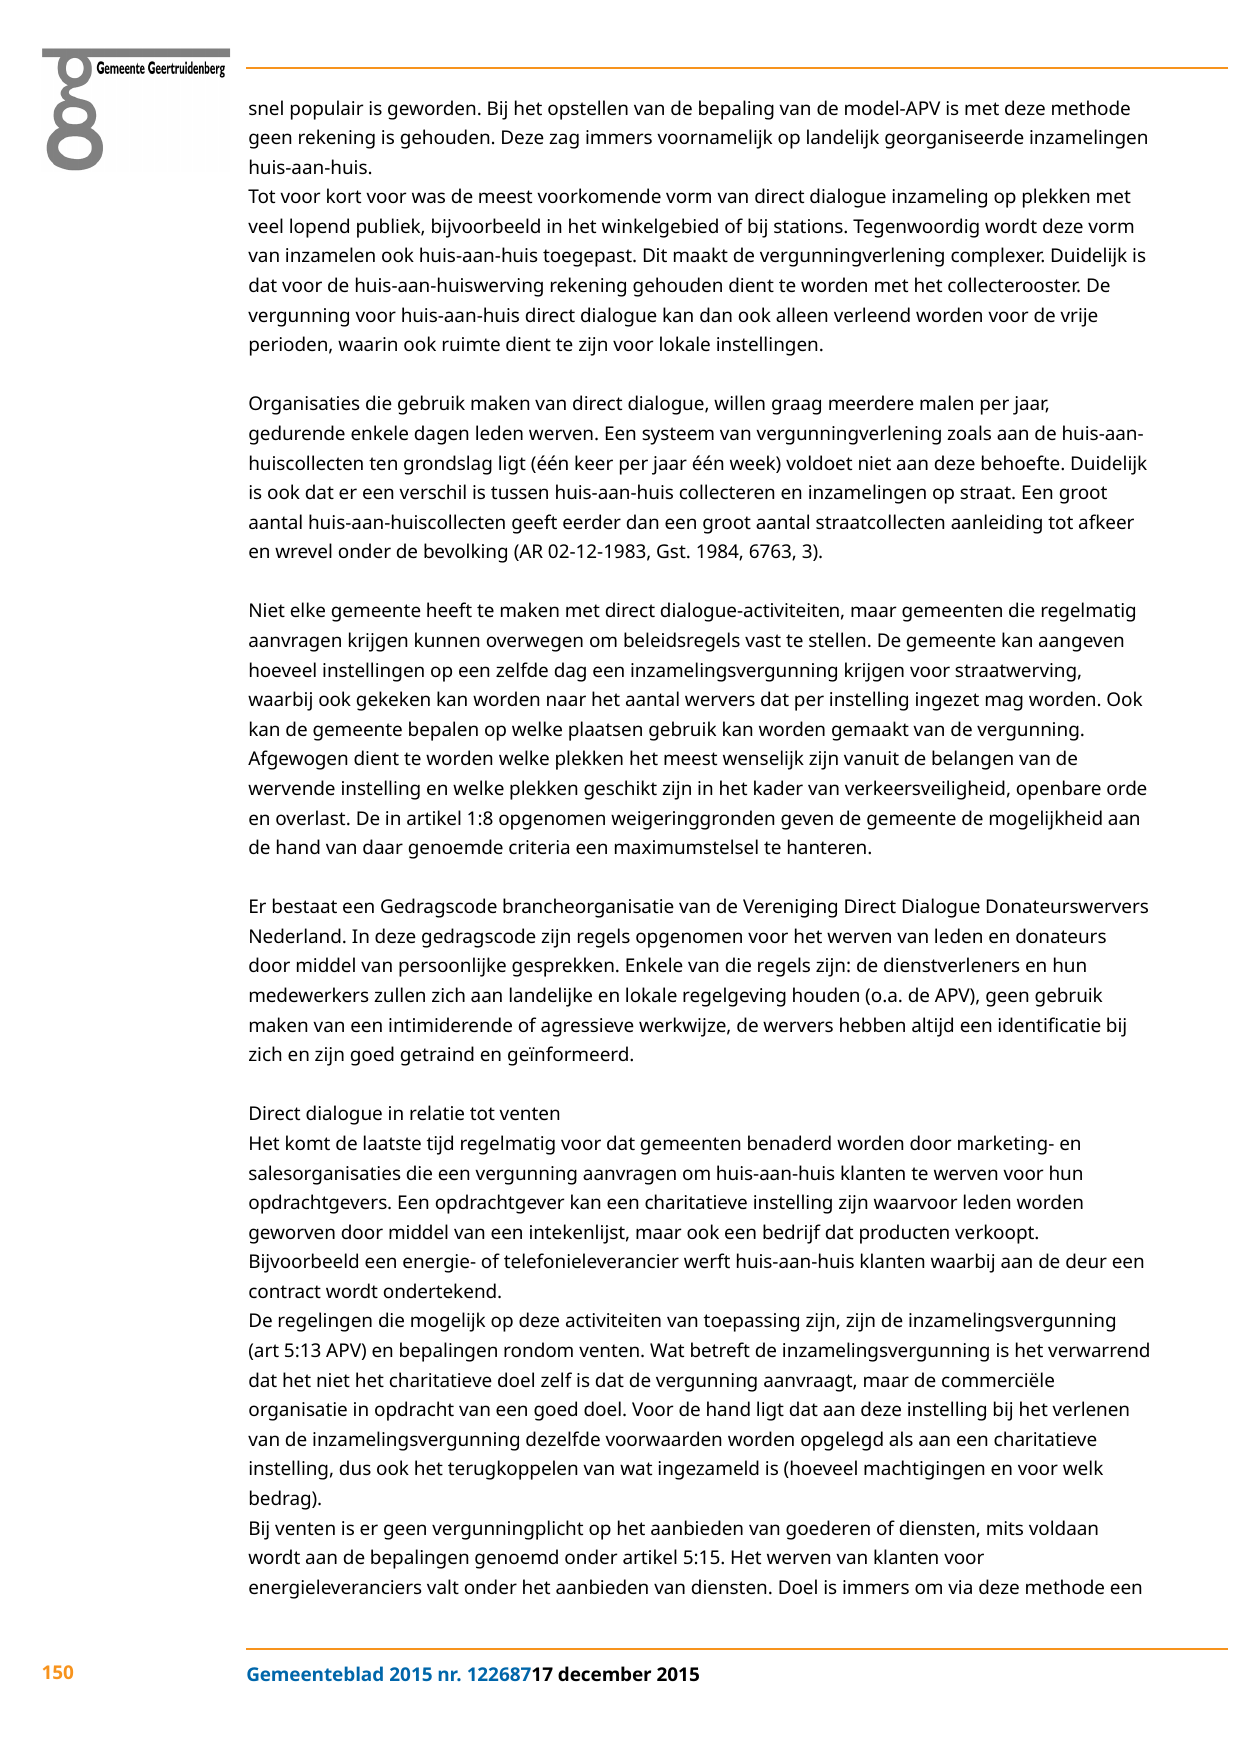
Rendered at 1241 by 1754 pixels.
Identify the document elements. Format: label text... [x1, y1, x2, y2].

text snel populair is geworden. Bij het opstellen van de bepaling van de model-APV is met deze methode geen rekening is gehouden. Deze zag immers voornamelijk op landelijk georganiseerde inzamelingen huis-aan-huis. [248, 95, 1152, 180]
text De regelingen die mogelijk op deze activiteiten van toepassing zijn, zijn de inzamelingsvergunning (art 5:13 APV) en bepalingen rondom venten. Wat betreft de inzamelingsvergunning is het verwarrend dat het niet het charitatieve doel zelf is dat de vergunning aanvraagt, maar de commerciële organisatie in opdracht van een goed doel. Voor de hand ligt dat aan deze instelling bij het verlenen van de inzamelingsvergunning dezelfde voorwaarden worden opgelegd als aan een charitatieve instelling, dus ook het terugkoppelen van wat ingezameld is (hoeveel machtigingen en voor welk bedrag). [248, 1308, 1152, 1511]
text Het komt de laatste tijd regelmatig voor dat gemeenten benaderd worden door marketing- en salesorganisaties die een vergunning aanvragen om huis-aan-huis klanten te werven voor hun opdrachtgevers. Een opdrachtgever kan een charitatieve instelling zijn waarvoor leden worden geworven door middel van een intekenlijst, maar ook een bedrijf dat producten verkoopt. Bijvoorbeeld een energie- of telefonieleverancier werft huis-aan-huis klanten waarbij aan de deur een contract wordt ondertekend. [248, 1130, 1152, 1304]
text Organisaties die gebruik maken van direct dialogue, willen graag meerdere malen per jaar, gedurende enkele dagen leden werven. Een systeem van vergunningverlening zoals aan de huis-aan-huiscollecten ten grondslag ligt (één keer per jaar één week) voldoet niet aan deze behoefte. Duidelijk is ook dat er een verschil is tussen huis-aan-huis collecteren en inzamelingen op straat. Een groot aantal huis-aan-huiscollecten geeft eerder dan een groot aantal straatcollecten aanleiding tot afkeer en wrevel onder de bevolking (AR 02-12-1983, Gst. 1984, 6763, 3). [248, 391, 1152, 564]
text Direct dialogue in relatie tot venten [248, 1101, 1152, 1126]
text Er bestaat een Gedragscode brancheorganisatie van de Vereniging Direct Dialogue Donateurswervers Nederland. In deze gedragscode zijn regels opgenomen voor het werven van leden en donateurs door middel van persoonlijke gesprekken. Enkele van die regels zijn: de dienstverleners en hun medewerkers zullen zich aan landelijke en lokale regelgeving houden (o.a. de APV), geen gebruik maken van een intimiderende of agressieve werkwijze, de wervers hebben altijd een identificatie bij zich en zijn goed getraind en geïnformeerd. [248, 893, 1152, 1067]
text Bij venten is er geen vergunningplicht op het aanbieden van goederen of diensten, mits voldaan wordt aan de bepalingen genoemd onder artikel 5:15. Het werven van klanten voor energieleveranciers valt onder het aanbieden van diensten. Doel is immers om via deze methode een [248, 1515, 1152, 1600]
text Tot voor kort voor was de meest voorkomende vorm van direct dialogue inzameling op plekken met veel lopend publiek, bijvoorbeeld in het winkelgebied of bij stations. Tegenwoordig wordt deze vorm van inzamelen ook huis-aan-huis toegepast. Dit maakt de vergunningverlening complexer. Duidelijk is dat voor de huis-aan-huiswerving rekening gehouden dient te worden met het collecterooster. De vergunning voor huis-aan-huis direct dialogue kan dan ook alleen verleend worden voor de vrije perioden, waarin ook ruimte dient te zijn voor lokale instellingen. [248, 183, 1152, 357]
text Niet elke gemeente heeft te maken met direct dialogue-activiteiten, maar gemeenten die regelmatig aanvragen krijgen kunnen overwegen om beleidsregels vast te stellen. De gemeente kan aangeven hoeveel instellingen op een zelfde dag een inzamelingsvergunning krijgen voor straatwerving, waarbij ook gekeken kan worden naar het aantal wervers dat per instelling ingezet mag worden. Ook kan de gemeente bepalen op welke plaatsen gebruik kan worden gemaakt van de vergunning. Afgewogen dient te worden welke plekken het meest wenselijk zijn vanuit de belangen van de wervende instelling en welke plekken geschikt zijn in het kader van verkeersveiligheid, openbare orde en overlast. De in artikel 1:8 opgenomen weigeringgronden geven de gemeente de mogelijkheid aan de hand van daar genoemde criteria een maximumstelsel te hanteren. [248, 598, 1152, 860]
picture [41, 47, 231, 172]
